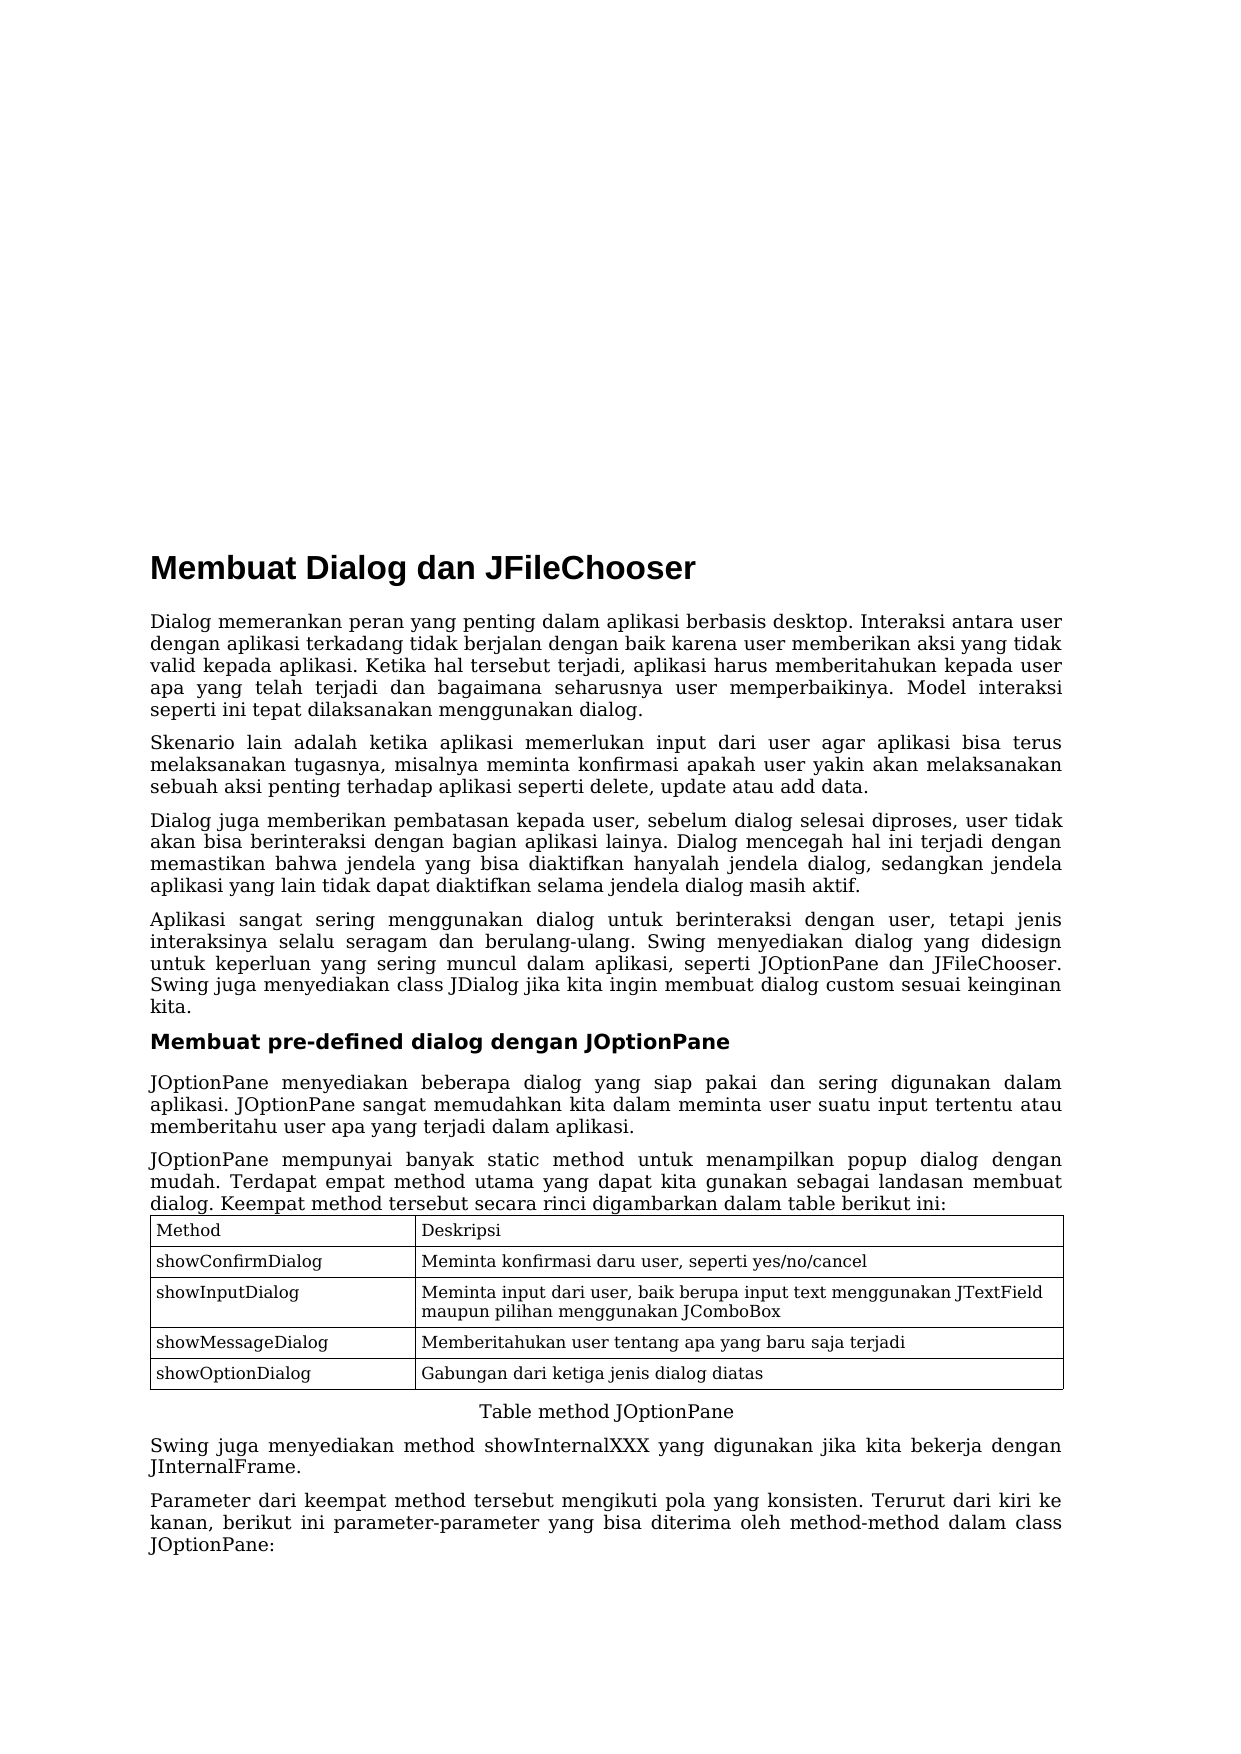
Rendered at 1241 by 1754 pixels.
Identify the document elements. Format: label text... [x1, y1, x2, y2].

text JOptionPane menyediakan beberapa dialog yang siap pakai dan sering digunakan dalam aplikasi. JOptionPane sangat memudahkan kita dalam meminta user suatu input tertentu atau memberitahu user apa yang terjadi dalam aplikasi. [150, 1072, 1063, 1138]
text Table method JOptionPane [150, 1401, 1063, 1423]
table_header Deskripsi [416, 1216, 1063, 1246]
table_cell Memberitahukan user tentang apa yang baru saja terjadi [416, 1328, 1063, 1358]
text Skenario lain adalah ketika aplikasi memerlukan input dari user agar aplikasi bisa terus melaksanakan tugasnya, misalnya meminta konfirmasi apakah user yakin akan melaksanakan sebuah aksi penting terhadap aplikasi seperti delete, update atau add data. [150, 732, 1063, 798]
table_cell Meminta konfirmasi daru user, seperti yes/no/cancel [416, 1247, 1063, 1277]
text Dialog juga memberikan pembatasan kepada user, sebelum dialog selesai diproses, user tidak akan bisa berinteraksi dengan bagian aplikasi lainya. Dialog mencegah hal ini terjadi dengan memastikan bahwa jendela yang bisa diaktifkan hanyalah jendela dialog, sedangkan jendela aplikasi yang lain tidak dapat diaktifkan selama jendela dialog masih aktif. [150, 809, 1063, 897]
subtitle Membuat pre-defined dialog dengan JOptionPane [150, 1030, 1063, 1054]
table_cell showOptionDialog [151, 1359, 415, 1389]
table_cell showInputDialog [151, 1278, 415, 1327]
text Parameter dari keempat method tersebut mengikuti pola yang konsisten. Terurut dari kiri ke kanan, berikut ini parameter-parameter yang bisa diterima oleh method-method dalam class JOptionPane: [150, 1490, 1063, 1556]
table_cell Gabungan dari ketiga jenis dialog diatas [416, 1359, 1063, 1389]
text JOptionPane mempunyai banyak static method untuk menampilkan popup dialog dengan mudah. Terdapat empat method utama yang dapat kita gunakan sebagai landasan membuat dialog. Keempat method tersebut secara rinci digambarkan dalam table berikut ini: [150, 1149, 1063, 1215]
subtitle Membuat Dialog dan JFileChooser [150, 549, 1063, 587]
text Swing juga menyediakan method showInternalXXX yang digunakan jika kita bekerja dengan JInternalFrame. [150, 1434, 1063, 1478]
table_cell Meminta input dari user, baik berupa input text menggunakan JTextField maupun pilihan menggunakan JComboBox [416, 1278, 1063, 1327]
text Aplikasi sangat sering menggunakan dialog untuk berinteraksi dengan user, tetapi jenis interaksinya selalu seragam dan berulang-ulang. Swing menyediakan dialog yang didesign untuk keperluan yang sering muncul dalam aplikasi, seperti JOptionPane dan JFileChooser. Swing juga menyediakan class JDialog jika kita ingin membuat dialog custom sesuai keinginan kita. [150, 909, 1063, 1018]
table_cell showMessageDialog [151, 1328, 415, 1358]
text Dialog memerankan peran yang penting dalam aplikasi berbasis desktop. Interaksi antara user dengan aplikasi terkadang tidak berjalan dengan baik karena user memberikan aksi yang tidak valid kepada aplikasi. Ketika hal tersebut terjadi, aplikasi harus memberitahukan kepada user apa yang telah terjadi dan bagaimana seharusnya user memperbaikinya. Model interaksi seperti ini tepat dilaksanakan menggunakan dialog. [150, 611, 1063, 720]
table_header Method [151, 1216, 415, 1246]
table_cell showConfirmDialog [151, 1247, 415, 1277]
